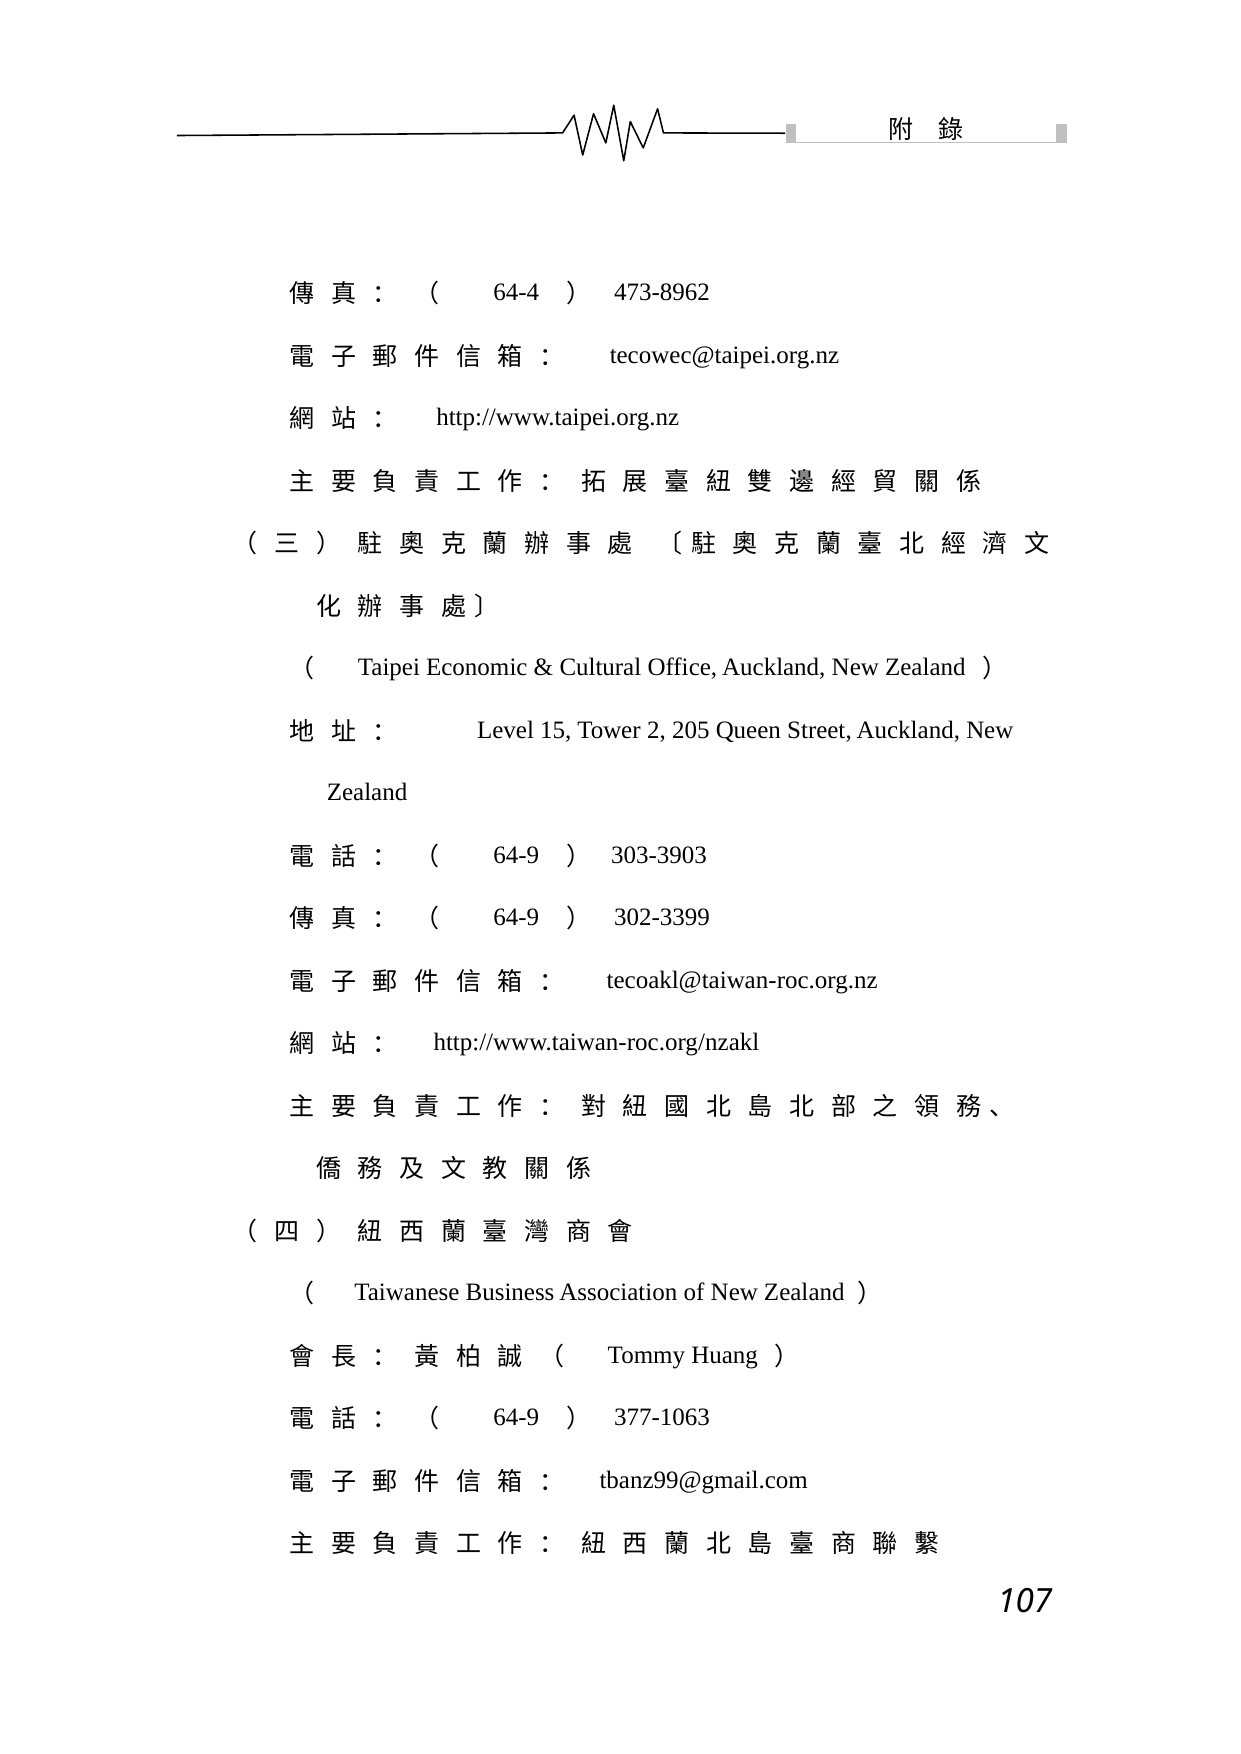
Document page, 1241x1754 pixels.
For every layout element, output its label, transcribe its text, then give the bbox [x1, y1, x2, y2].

text （Taipei Economic & Cultural Office, Auckland, New Zealand） [207, 625, 1058, 688]
text （三）駐奧克蘭辦事處〔駐奧克蘭臺北經濟文化辦事處〕 [207, 500, 1058, 625]
text 網站：http://www.taipei.org.nz [207, 375, 1058, 438]
text 網站：http://www.taiwan-roc.org/nzakl [207, 1000, 1058, 1063]
text 電子郵件信箱：tecowec@taipei.org.nz [207, 313, 1058, 375]
text 電話：（64-9）303-3903 [207, 813, 1058, 875]
text 傳真：（64-9）302-3399 [207, 875, 1058, 938]
text 地址： Level 15, Tower 2, 205 Queen Street, Auckland, New Zealand [207, 688, 1058, 813]
text 主要負責工作：紐西蘭北島臺商聯繫 [207, 1500, 1058, 1563]
text （Taiwanese Business Association of New Zealand） [207, 1250, 1058, 1313]
text 電話：（64-9）377-1063 [207, 1375, 1058, 1438]
text 電子郵件信箱：tecoakl@taiwan-roc.org.nz [207, 938, 1058, 1000]
text 會長：黃柏誠（Tommy Huang） [207, 1313, 1058, 1375]
text 主要負責工作：拓展臺紐雙邊經貿關係 [207, 438, 1058, 500]
text 傳真：（64-4）473-8962 [207, 250, 1058, 313]
text 主要負責工作：對紐國北島北部之領務、僑務及文教關係 [207, 1063, 1058, 1188]
text （四）紐西蘭臺灣商會 [207, 1188, 1058, 1250]
text 電子郵件信箱：tbanz99@gmail.com [207, 1438, 1058, 1500]
